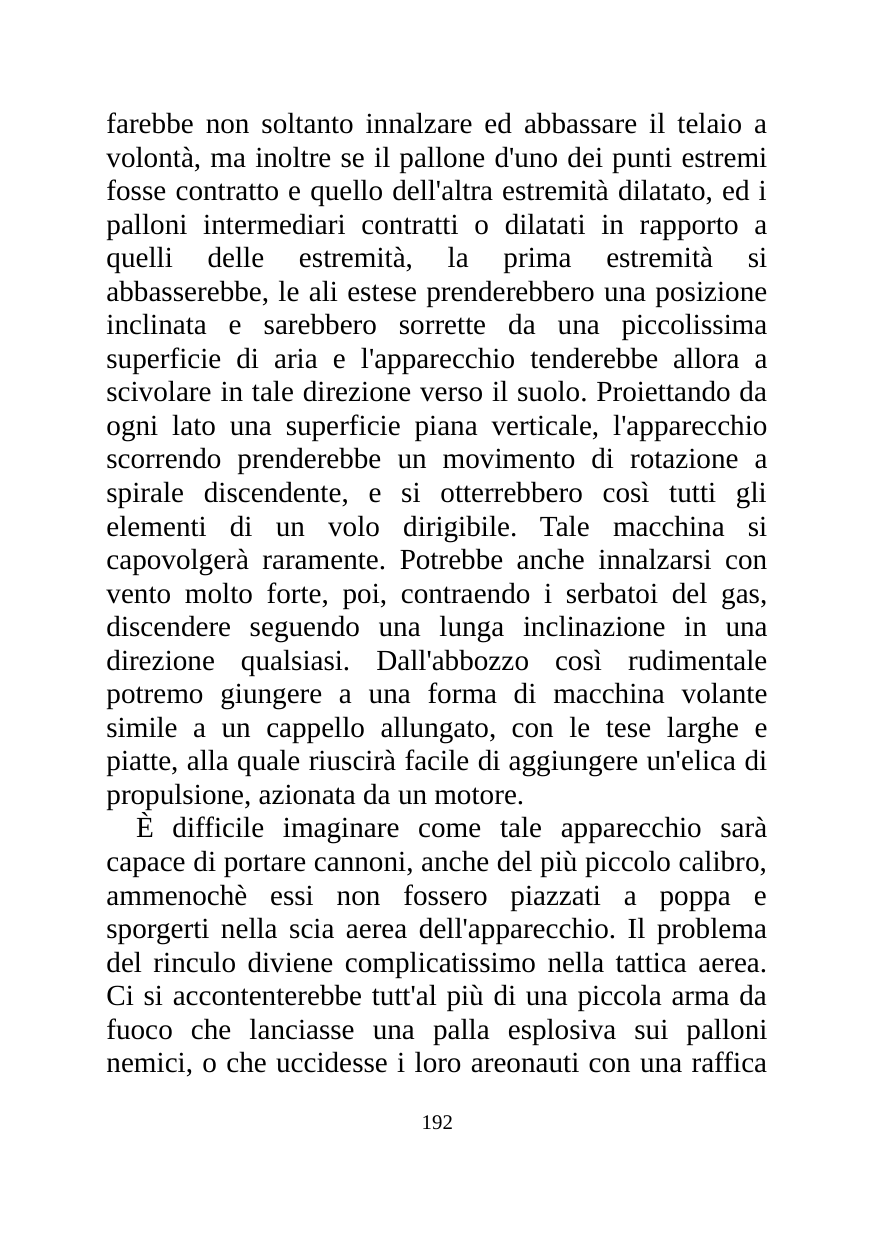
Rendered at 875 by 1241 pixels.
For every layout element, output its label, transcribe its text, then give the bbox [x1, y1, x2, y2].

text farebbe non soltanto innalzare ed abbassare il telaio a volontà, ma inoltre se il pallone d'uno dei punti estremi fosse contratto e quello dell'altra estremità dilatato, ed i palloni intermediari contratti o dilatati in rapporto a quelli delle estremità, la prima estremità si abbasserebbe, le ali estese prenderebbero una posizione inclinata e sarebbero sorrette da una piccolissima superficie di aria e l'apparecchio tenderebbe allora a scivolare in tale direzione verso il suolo. Proiettando da ogni lato una superficie piana verticale, l'apparecchio scorrendo prenderebbe un movimento di rotazione a spirale discendente, e si otterrebbero così tutti gli elementi di un volo dirigibile. Tale macchina si capovolgerà raramente. Potrebbe anche innalzarsi con vento molto forte, poi, contraendo i serbatoi del gas, discendere seguendo una lunga inclinazione in una direzione qualsiasi. Dall'abbozzo così rudimentale potremo giungere a una forma di macchina volante simile a un cappello allungato, con le tese larghe e piatte, alla quale riuscirà facile di aggiungere un'elica di propulsione, azionata da un motore. [106, 106, 768, 811]
text È difficile imaginare come tale apparecchio sarà capace di portare cannoni, anche del più piccolo calibro, ammenochè essi non fossero piazzati a poppa e sporgerti nella scia aerea dell'apparecchio. Il problema del rinculo diviene complicatissimo nella tattica aerea. Ci si accontenterebbe tutt'al più di una piccola arma da fuoco che lanciasse una palla esplosiva sui palloni nemici, o che uccidesse i loro areonauti con una raffica [106, 811, 768, 1079]
